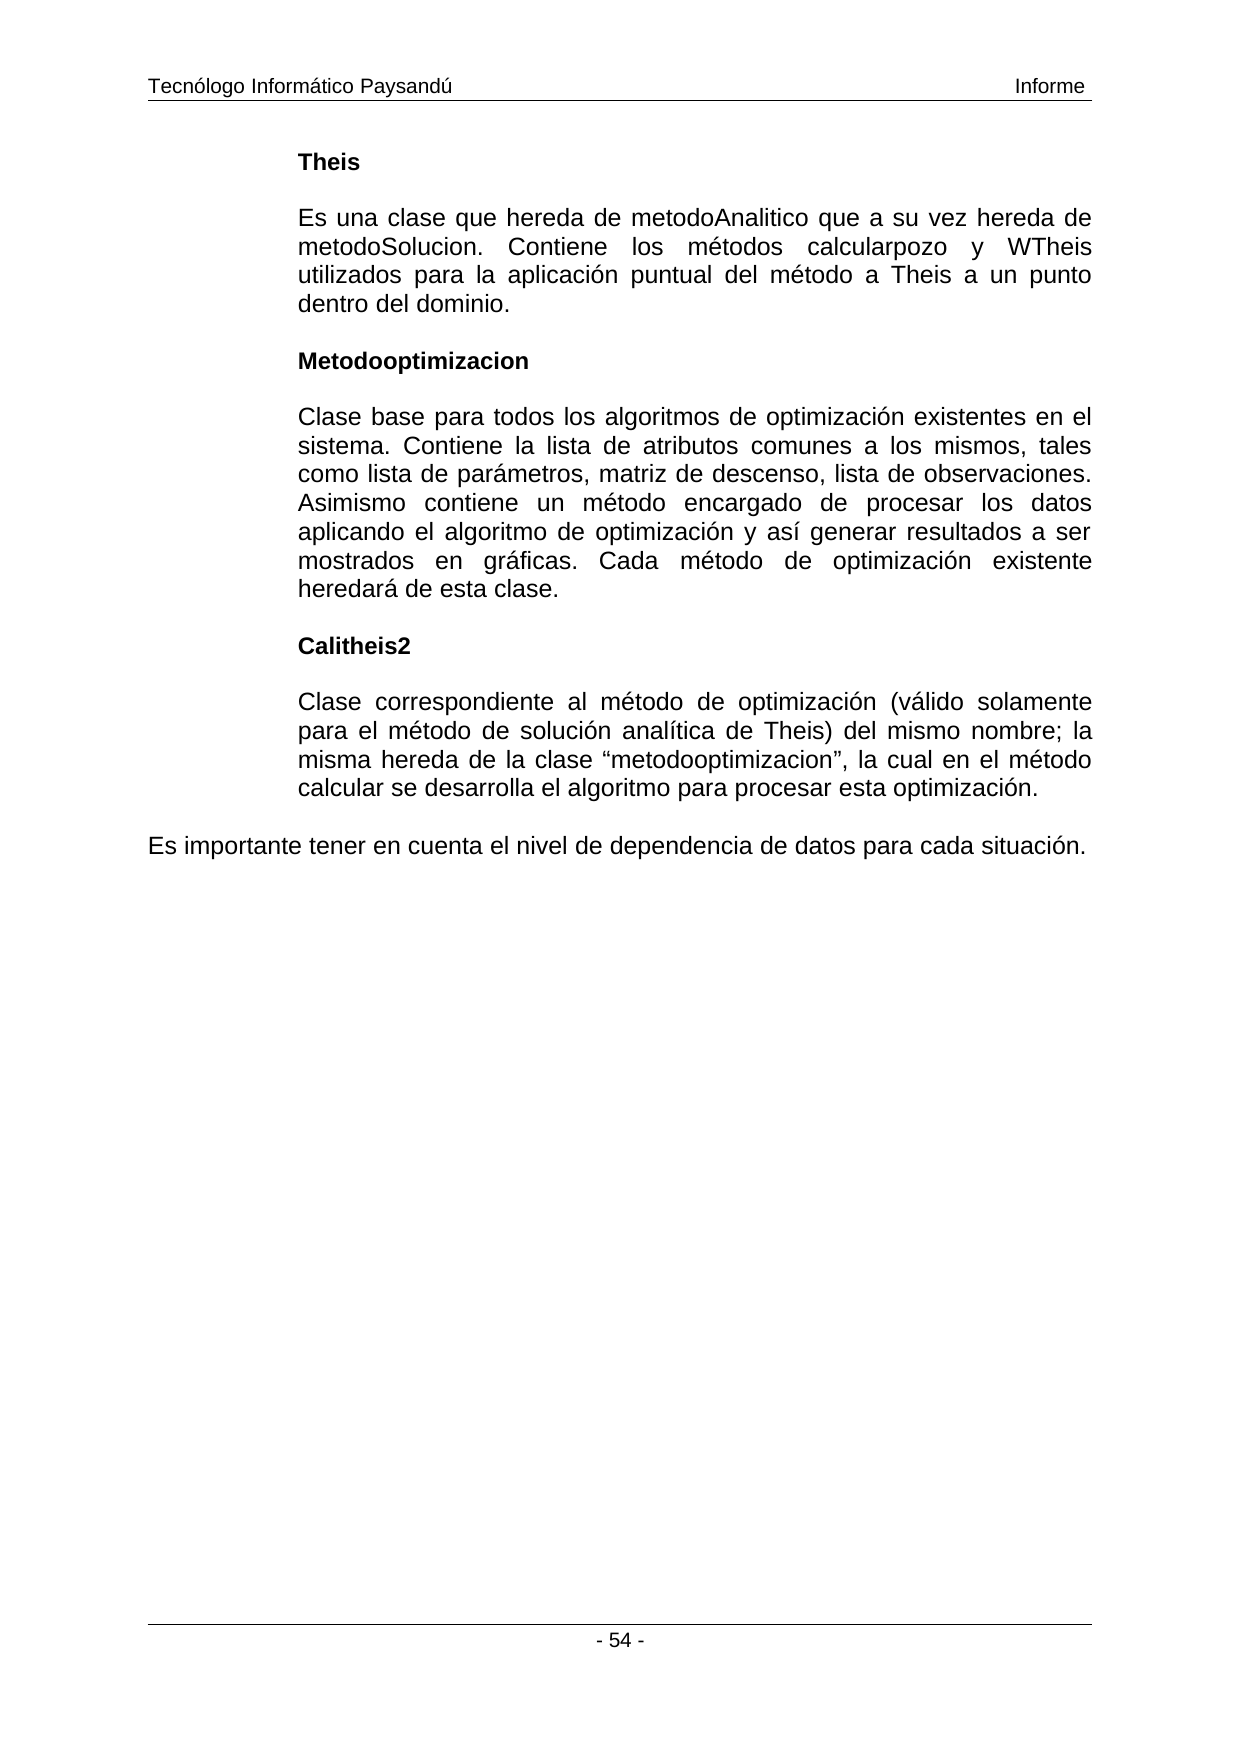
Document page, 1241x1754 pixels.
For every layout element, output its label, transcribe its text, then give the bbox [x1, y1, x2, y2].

text Es importante tener en cuenta el nivel de dependencia de datos para cada situación. [148, 831, 1092, 859]
text Metodooptimizacion [298, 347, 1092, 374]
text Es una clase que hereda de metodoAnalitico que a su vez hereda de metodoSolucion. Contiene los métodos calcularpozo y WTheis utilizados para la aplicación puntual del método a Theis a un punto dentro del dominio. [298, 203, 1092, 318]
text Clase base para todos los algoritmos de optimización existentes en el sistema. Contiene la lista de atributos comunes a los mismos, tales como lista de parámetros, matriz de descenso, lista de observaciones. Asimismo contiene un método encargado de procesar los datos aplicando el algoritmo de optimización y así generar resultados a ser mostrados en gráficas. Cada método de optimización existente heredará de esta clase. [298, 402, 1092, 603]
text Theis [298, 148, 1092, 175]
text Calitheis2 [298, 632, 1092, 659]
text Clase correspondiente al método de optimización (válido solamente para el método de solución analítica de Theis) del mismo nombre; la misma hereda de la clase “metodooptimizacion”, la cual en el método calcular se desarrolla el algoritmo para procesar esta optimización. [298, 687, 1092, 802]
